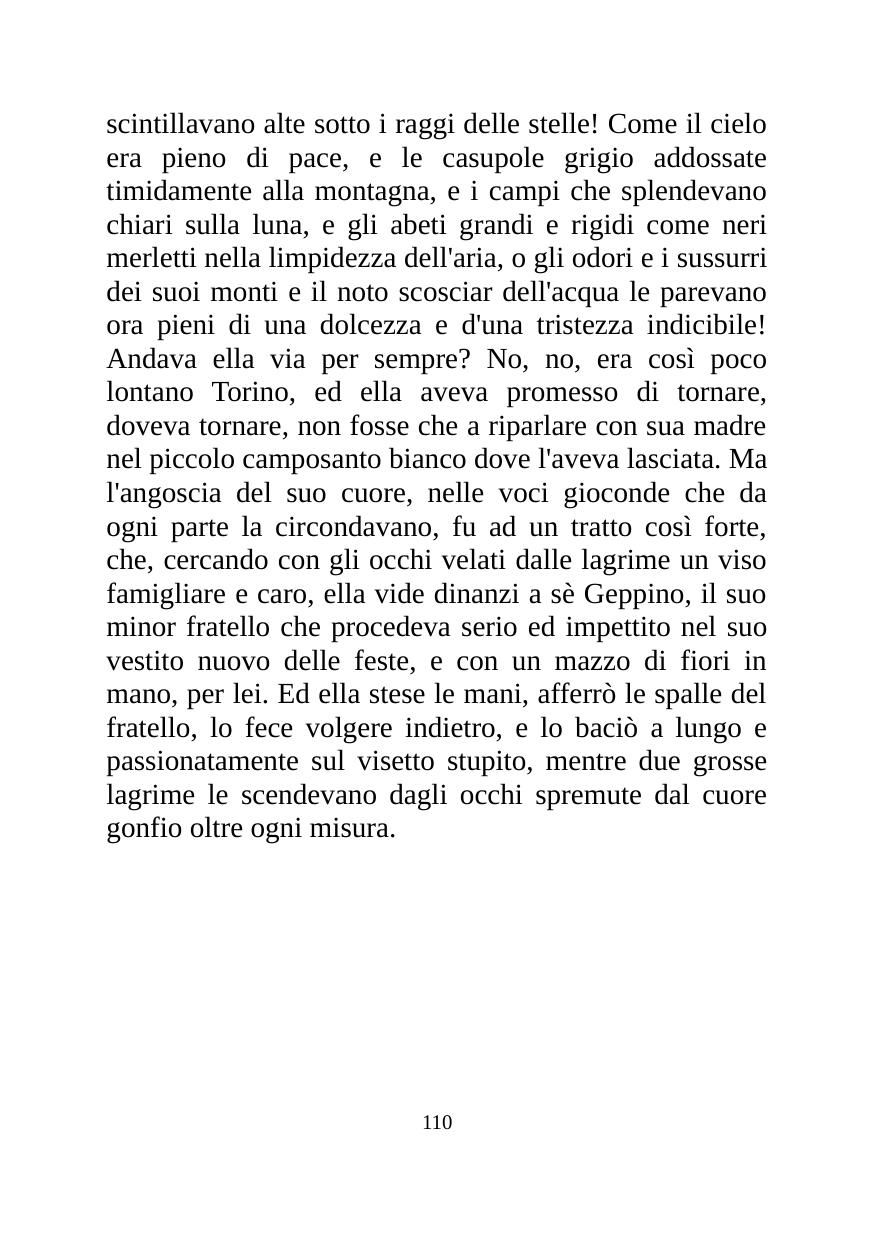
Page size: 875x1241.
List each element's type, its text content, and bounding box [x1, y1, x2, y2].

text scintillavano alte sotto i raggi delle stelle! Come il cielo era pieno di pace, e le casupole grigio addossate timidamente alla montagna, e i campi che splendevano chiari sulla luna, e gli abeti grandi e rigidi come neri merletti nella limpidezza dell'aria, o gli odori e i sussurri dei suoi monti e il noto scosciar dell'acqua le parevano ora pieni di una dolcezza e d'una tristezza indicibile! Andava ella via per sempre? No, no, era così poco lontano Torino, ed ella aveva promesso di tornare, doveva tornare, non fosse che a riparlare con sua madre nel piccolo camposanto bianco dove l'aveva lasciata. Ma l'angoscia del suo cuore, nelle voci gioconde che da ogni parte la circondavano, fu ad un tratto così forte, che, cercando con gli occhi velati dalle lagrime un viso famigliare e caro, ella vide dinanzi a sè Geppino, il suo minor fratello che procedeva serio ed impettito nel suo vestito nuovo delle feste, e con un mazzo di fiori in mano, per lei. Ed ella stese le mani, afferrò le spalle del fratello, lo fece volgere indietro, e lo baciò a lungo e passionatamente sul visetto stupito, mentre due grosse lagrime le scendevano dagli occhi spremute dal cuore gonfio oltre ogni misura. [106, 106, 768, 844]
